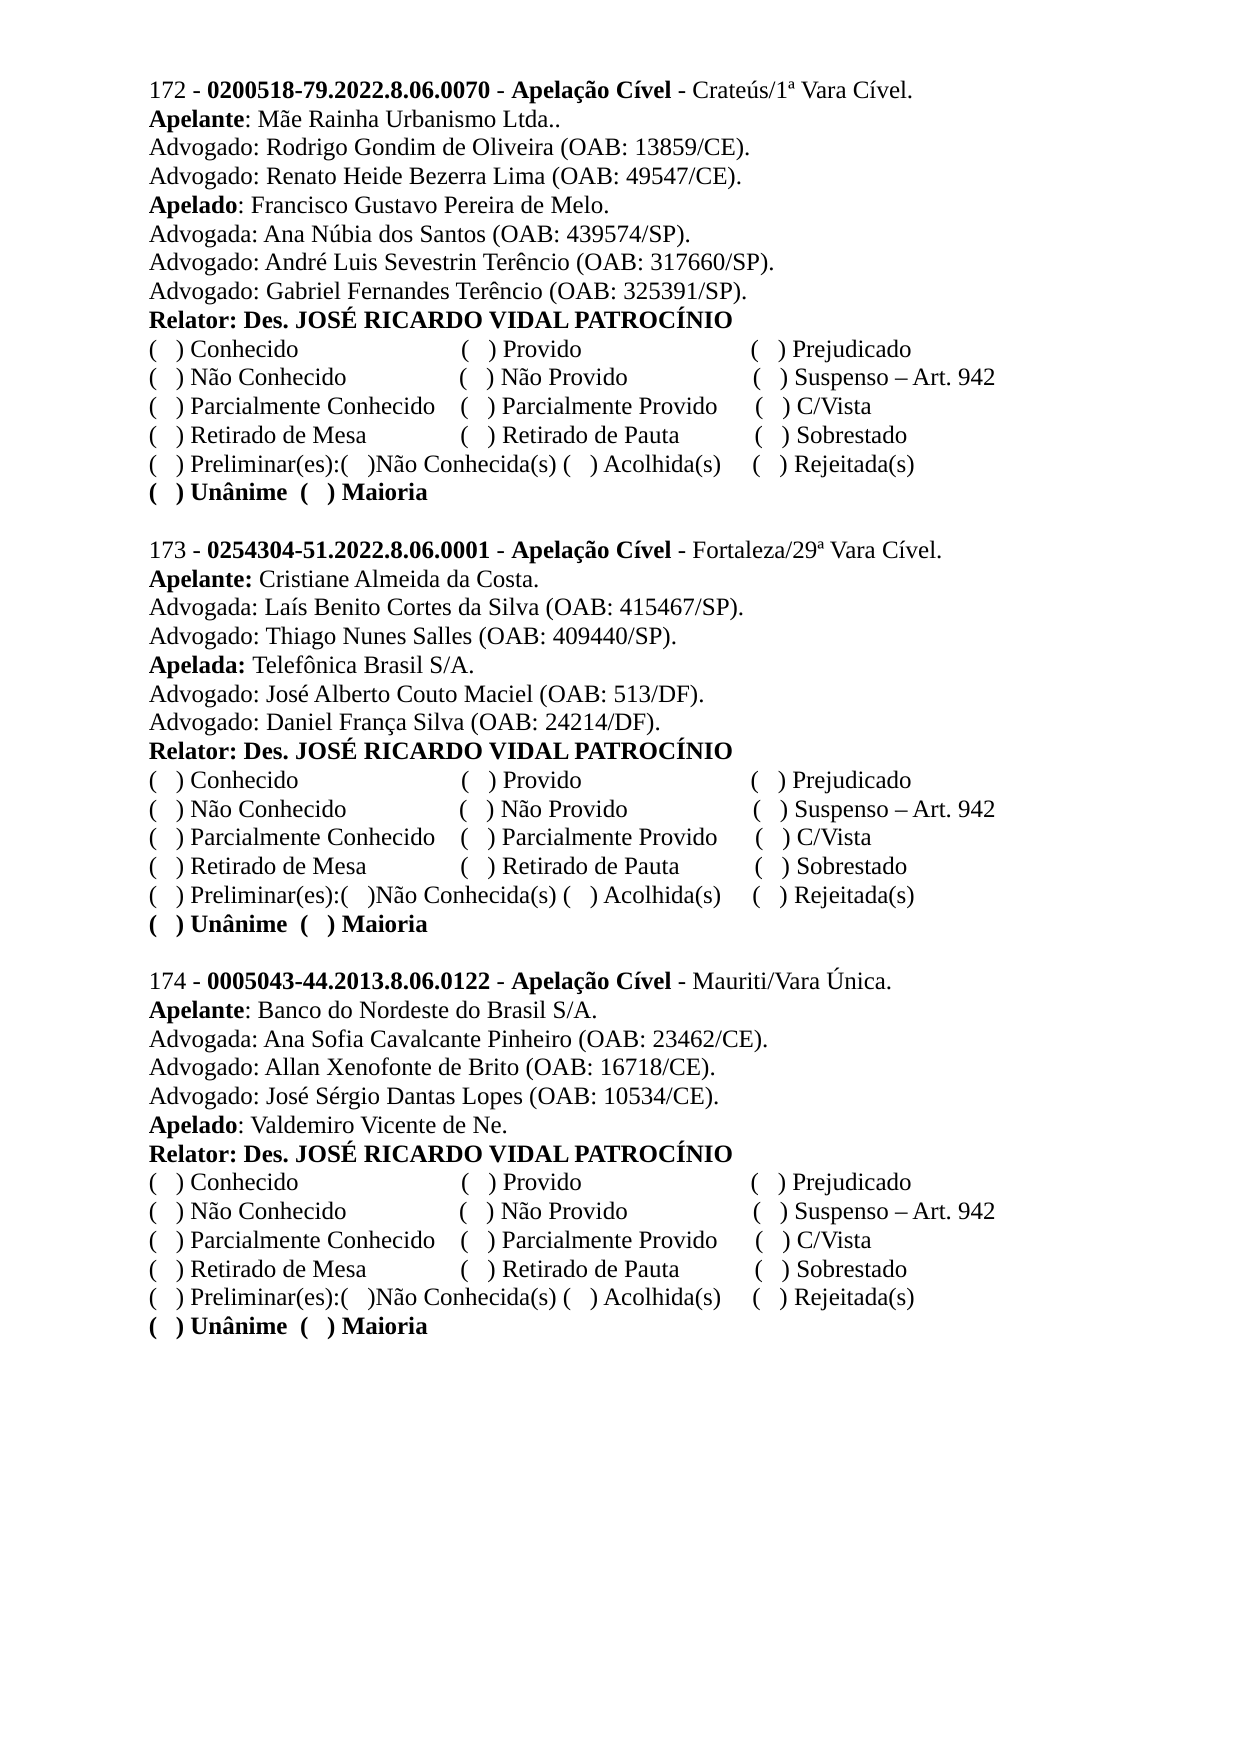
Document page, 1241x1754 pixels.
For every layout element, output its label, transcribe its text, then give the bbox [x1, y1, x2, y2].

text ( ) Retirado de Mesa ( ) Retirado de Pauta ( ) Sobrestado [148, 420, 1158, 449]
text Advogado: Gabriel Fernandes Terêncio (OAB: 325391/SP). [148, 276, 1141, 305]
text ( ) Preliminar(es):( )Não Conhecida(s) ( ) Acolhida(s) ( ) Rejeitada(s) [148, 449, 1158, 477]
text Relator: Des. JOSÉ RICARDO VIDAL PATROCÍNIO [148, 1139, 1141, 1167]
text ( ) Parcialmente Conhecido ( ) Parcialmente Provido ( ) C/Vista [148, 1225, 1158, 1254]
text ( ) Não Conhecido ( ) Não Provido ( ) Suspenso – Art. 942 [148, 794, 1158, 822]
text Advogado: Allan Xenofonte de Brito (OAB: 16718/CE). [148, 1052, 1141, 1081]
text Advogado: José Sérgio Dantas Lopes (OAB: 10534/CE). [148, 1081, 1141, 1110]
text Advogada: Laís Benito Cortes da Silva (OAB: 415467/SP). [148, 592, 1141, 621]
text ( ) Preliminar(es):( )Não Conhecida(s) ( ) Acolhida(s) ( ) Rejeitada(s) [148, 880, 1158, 909]
text ( ) Retirado de Mesa ( ) Retirado de Pauta ( ) Sobrestado [148, 1254, 1158, 1282]
text Relator: Des. JOSÉ RICARDO VIDAL PATROCÍNIO [148, 736, 1141, 765]
text ( ) Não Conhecido ( ) Não Provido ( ) Suspenso – Art. 942 [148, 1196, 1158, 1225]
text Advogado: André Luis Sevestrin Terêncio (OAB: 317660/SP). [148, 247, 1141, 276]
text Advogado: Renato Heide Bezerra Lima (OAB: 49547/CE). [148, 161, 1141, 190]
text Apelante: Mãe Rainha Urbanismo Ltda.. [148, 104, 1141, 132]
text Apelado: Valdemiro Vicente de Ne. [148, 1110, 1141, 1139]
text Apelado: Francisco Gustavo Pereira de Melo. [148, 190, 1141, 219]
text Advogado: Daniel França Silva (OAB: 24214/DF). [148, 707, 1141, 736]
text ( ) Conhecido ( ) Provido ( ) Prejudicado [148, 1167, 1141, 1196]
text Advogada: Ana Sofia Cavalcante Pinheiro (OAB: 23462/CE). [148, 1024, 1141, 1052]
text ( ) Unânime ( ) Maioria [148, 1311, 1158, 1340]
text Advogado: José Alberto Couto Maciel (OAB: 513/DF). [148, 679, 1141, 707]
text Apelante: Banco do Nordeste do Brasil S/A. [148, 995, 1141, 1024]
text ( ) Unânime ( ) Maioria [148, 909, 1158, 937]
text ( ) Retirado de Mesa ( ) Retirado de Pauta ( ) Sobrestado [148, 851, 1158, 880]
text Advogado: Thiago Nunes Salles (OAB: 409440/SP). [148, 621, 1141, 650]
text ( ) Parcialmente Conhecido ( ) Parcialmente Provido ( ) C/Vista [148, 391, 1158, 420]
text ( ) Não Conhecido ( ) Não Provido ( ) Suspenso – Art. 942 [148, 362, 1158, 391]
text ( ) Unânime ( ) Maioria [148, 477, 1158, 506]
text ( ) Parcialmente Conhecido ( ) Parcialmente Provido ( ) C/Vista [148, 822, 1158, 851]
text Advogado: Rodrigo Gondim de Oliveira (OAB: 13859/CE). [148, 132, 1141, 161]
text Apelante: Cristiane Almeida da Costa. [148, 564, 1141, 592]
text ( ) Preliminar(es):( )Não Conhecida(s) ( ) Acolhida(s) ( ) Rejeitada(s) [148, 1282, 1158, 1311]
text Relator: Des. JOSÉ RICARDO VIDAL PATROCÍNIO [148, 305, 1141, 334]
text 172 - 0200518-79.2022.8.06.0070 - Apelação Cível - Crateús/1ª Vara Cível. [148, 75, 1141, 104]
text ( ) Conhecido ( ) Provido ( ) Prejudicado [148, 334, 1141, 362]
text Advogada: Ana Núbia dos Santos (OAB: 439574/SP). [148, 219, 1141, 247]
text 173 - 0254304-51.2022.8.06.0001 - Apelação Cível - Fortaleza/29ª Vara Cível. [148, 535, 1141, 564]
text ( ) Conhecido ( ) Provido ( ) Prejudicado [148, 765, 1141, 794]
text 174 - 0005043-44.2013.8.06.0122 - Apelação Cível - Mauriti/Vara Única. [148, 966, 1141, 995]
text Apelada: Telefônica Brasil S/A. [148, 650, 1141, 679]
